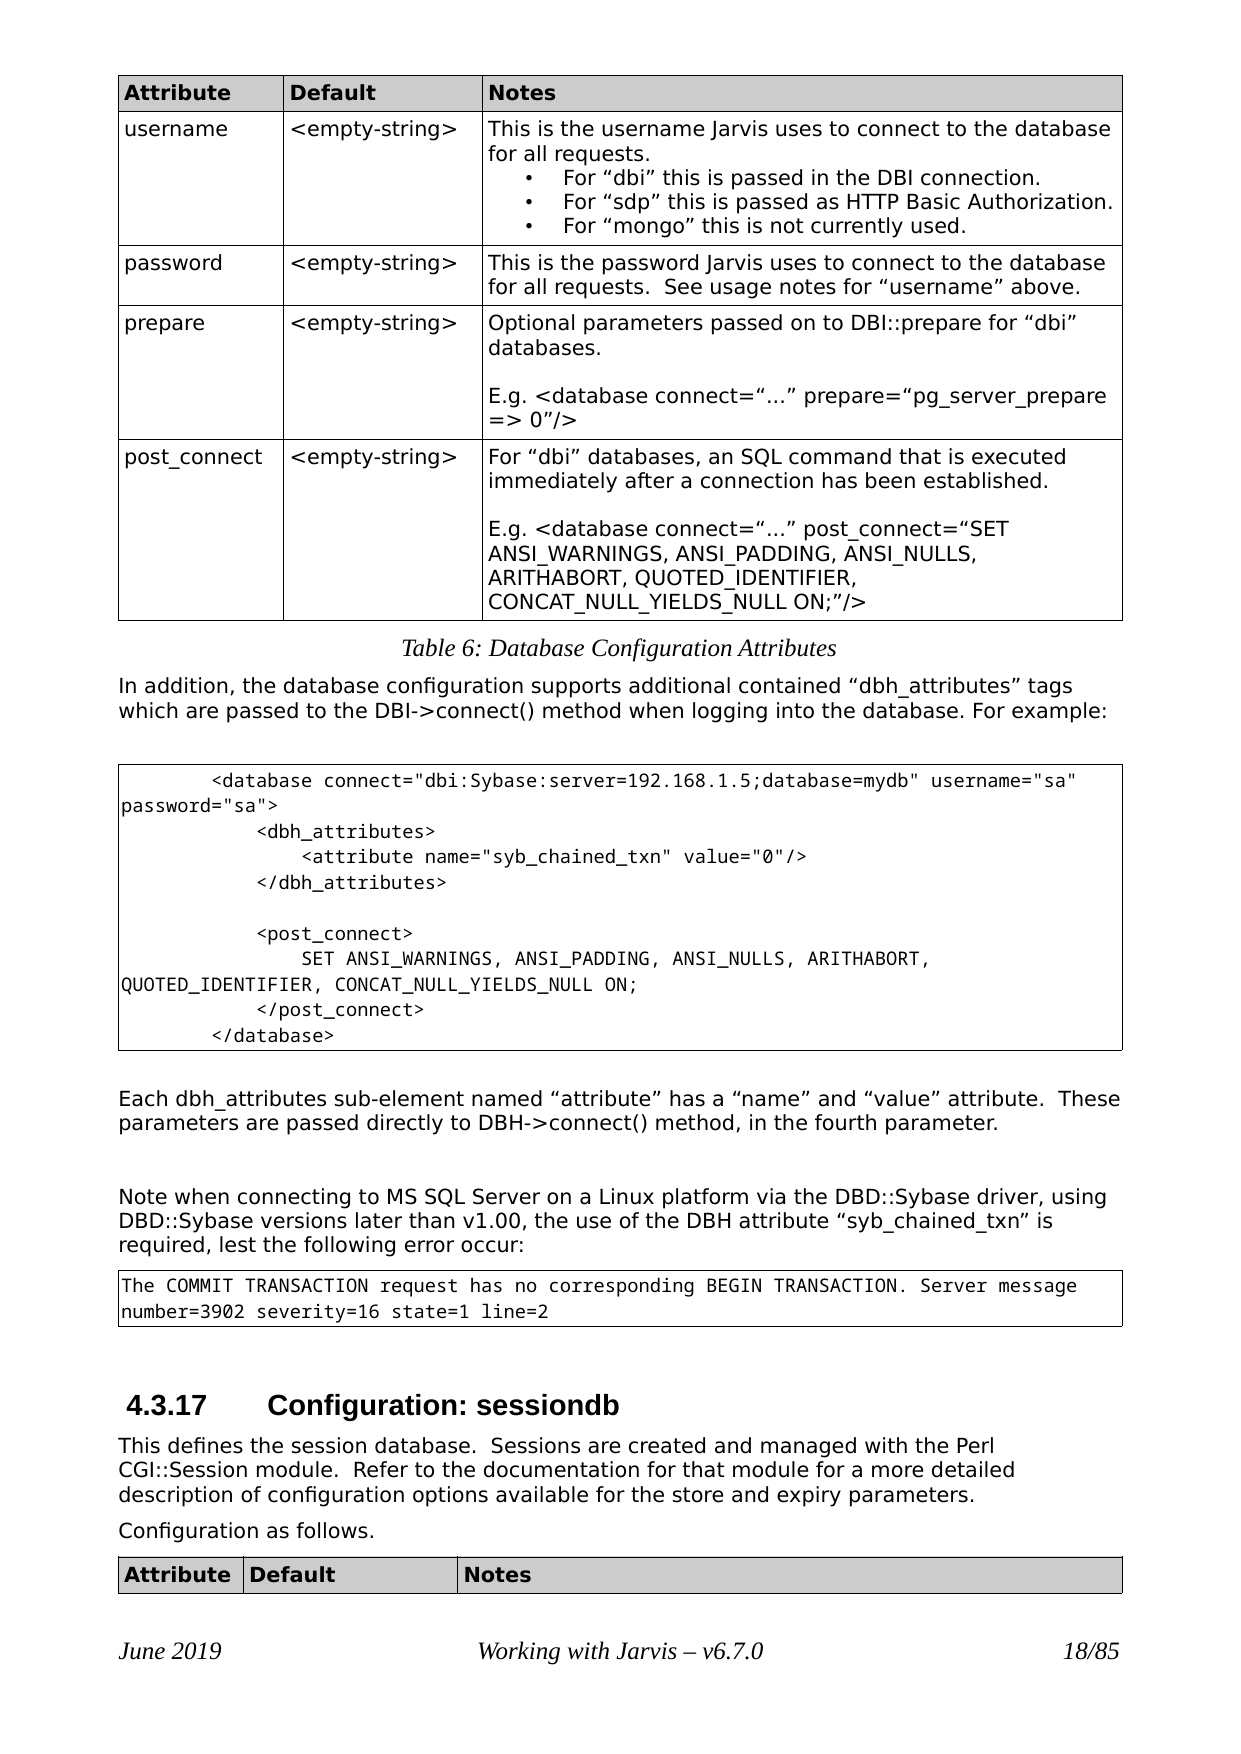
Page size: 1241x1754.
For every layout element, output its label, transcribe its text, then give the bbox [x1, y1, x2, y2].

text Note when connecting to MS SQL Server on a Linux platform via the DBD::Sybase driver, using DBD::Sybase versions later than v1.00, the use of the DBH attribute “syb_chained_txn” is required, lest the following error occur: [118, 1185, 1122, 1258]
text Each dbh_attributes sub-element named “attribute” has a “name” and “value” attribute. These parameters are passed directly to DBH->connect() method, in the fourth parameter. [118, 1087, 1122, 1136]
text </database> [119, 1019, 1122, 1050]
text SET ANSI_WARNINGS, ANSI_PADDING, ANSI_NULLS, ARITHABORT, QUOTED_IDENTIFIER, CONCAT_NULL_YIELDS_NULL ON; [119, 943, 1122, 994]
text The COMMIT TRANSACTION request has no corresponding BEGIN TRANSACTION. Server message number=3902 severity=16 state=1 line=2 [119, 1271, 1122, 1326]
table_header Attribute [119, 76, 283, 111]
table_cell <empty-string> [284, 112, 482, 244]
text <attribute name="syb_chained_txn" value="0"/> [119, 841, 1122, 866]
text <database connect="dbi:Sybase:server=192.168.1.5;database=mydb" username="sa" password="sa"> [119, 765, 1122, 815]
subtitle Configuration: sessiondb [118, 1388, 1122, 1422]
table_cell Optional parameters passed on to DBI::prepare for “dbi” databases. E.g. <database connect=“...” prepare=“pg_server_prepare => 0”/> [483, 306, 1122, 438]
table_cell <empty-string> [284, 246, 482, 305]
text Table 6: Database Configuration Attributes [118, 633, 1122, 662]
table_cell <empty-string> [284, 440, 482, 620]
table_header Default [284, 76, 482, 111]
table_cell password [119, 246, 283, 305]
text </dbh_attributes> [119, 866, 1122, 894]
table_cell username [119, 112, 283, 244]
table_header Notes [483, 76, 1122, 111]
table_cell <empty-string> [284, 306, 482, 438]
table_cell prepare [119, 306, 283, 438]
text Configuration as follows. [118, 1519, 1122, 1544]
table_cell For “dbi” databases, an SQL command that is executed immediately after a connection has been established. E.g. <database connect=“...” post_connect=“SET ANSI_WARNINGS, ANSI_PADDING, ANSI_NULLS, ARITHABORT, QUOTED_IDENTIFIER, CONCAT_NULL_YIELDS_NULL ON;”/> [483, 440, 1122, 620]
table_header Default [244, 1558, 457, 1593]
text <dbh_attributes> [119, 815, 1122, 841]
text <post_connect> [119, 917, 1122, 943]
text </post_connect> [119, 994, 1122, 1019]
table_cell This is the username Jarvis uses to connect to the database for all requests. For “dbi” this is passed in the DBI connection. For “sdp” this is passed as HTTP Basic Authorization. For “mongo” this is not currently used. [483, 112, 1122, 244]
table_header Attribute [119, 1558, 243, 1593]
text This defines the session database. Sessions are created and managed with the Perl CGI::Session module. Refer to the documentation for that module for a more detailed description of configuration options available for the store and expiry parameters. [118, 1434, 1122, 1507]
table_cell post_connect [119, 440, 283, 620]
text In addition, the database configuration supports additional contained “dbh_attributes” tags which are passed to the DBI->connect() method when logging into the database. For example: [118, 674, 1122, 723]
table_header Notes [458, 1558, 1122, 1593]
table_cell This is the password Jarvis uses to connect to the database for all requests. See usage notes for “username” above. [483, 246, 1122, 305]
